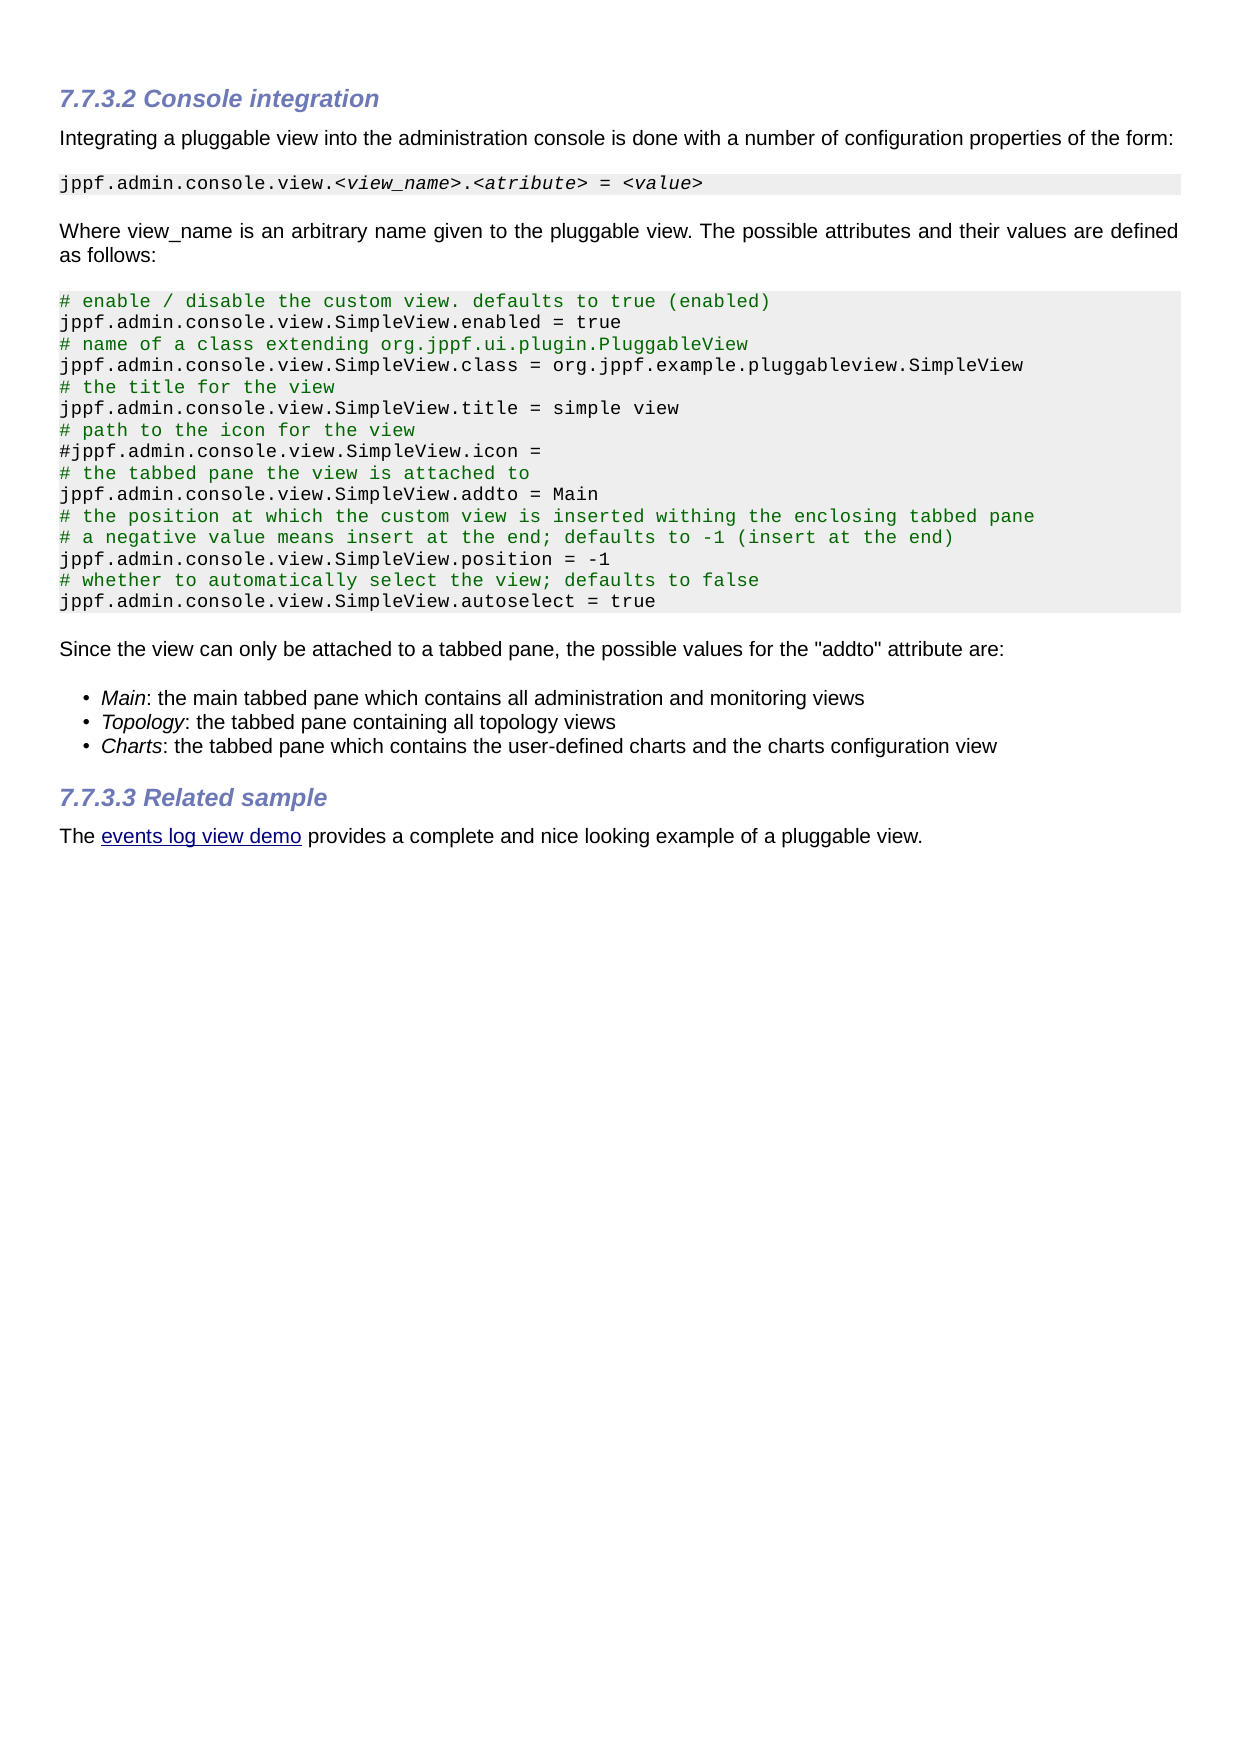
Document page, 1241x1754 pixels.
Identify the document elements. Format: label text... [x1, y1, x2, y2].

text jppf.admin.console.view.SimpleView.class = org.jppf.example.pluggableview.SimpleView [59, 356, 1181, 377]
list Main: the main tabbed pane which contains all administration and monitoring views [83, 686, 1181, 709]
subtitle Console integration [59, 84, 1181, 113]
list Topology: the tabbed pane containing all topology views [83, 709, 1181, 734]
text jppf.admin.console.view.SimpleView.position = -1 [59, 549, 1181, 570]
subtitle Related sample [59, 783, 1181, 812]
text The events log view demo provides a complete and nice looking example of a pluggable view. [59, 824, 1181, 848]
text # the position at which the custom view is inserted withing the enclosing tabbed pane [59, 506, 1181, 527]
text jppf.admin.console.view.SimpleView.enabled = true [59, 313, 1181, 334]
text # the title for the view [59, 377, 1181, 399]
text Integrating a pluggable view into the administration console is done with a number of configuration properties of the form: [59, 126, 1181, 150]
text # whether to automatically select the view; defaults to false [59, 570, 1181, 592]
text # the tabbed pane the view is attached to [59, 463, 1181, 484]
text Since the view can only be attached to a tabbed pane, the possible values for the "addto" attribute are: [59, 637, 1181, 661]
text #jppf.admin.console.view.SimpleView.icon = [59, 442, 1181, 463]
text Where view_name is an arbitrary name given to the pluggable view. The possible attributes and their values are defined as follows: [59, 219, 1181, 267]
list Charts: the tabbed pane which contains the user-defined charts and the charts configuration view [83, 734, 1181, 758]
text # name of a class extending org.jppf.ui.plugin.PluggableView [59, 334, 1181, 356]
text jppf.admin.console.view.<view_name>.<atribute> = <value> [59, 174, 1181, 195]
text jppf.admin.console.view.SimpleView.addto = Main [59, 484, 1181, 506]
text jppf.admin.console.view.SimpleView.title = simple view [59, 399, 1181, 420]
text jppf.admin.console.view.SimpleView.autoselect = true [59, 592, 1181, 613]
text # path to the icon for the view [59, 420, 1181, 442]
text # a negative value means insert at the end; defaults to -1 (insert at the end) [59, 527, 1181, 549]
text # enable / disable the custom view. defaults to true (enabled) [59, 291, 1181, 313]
